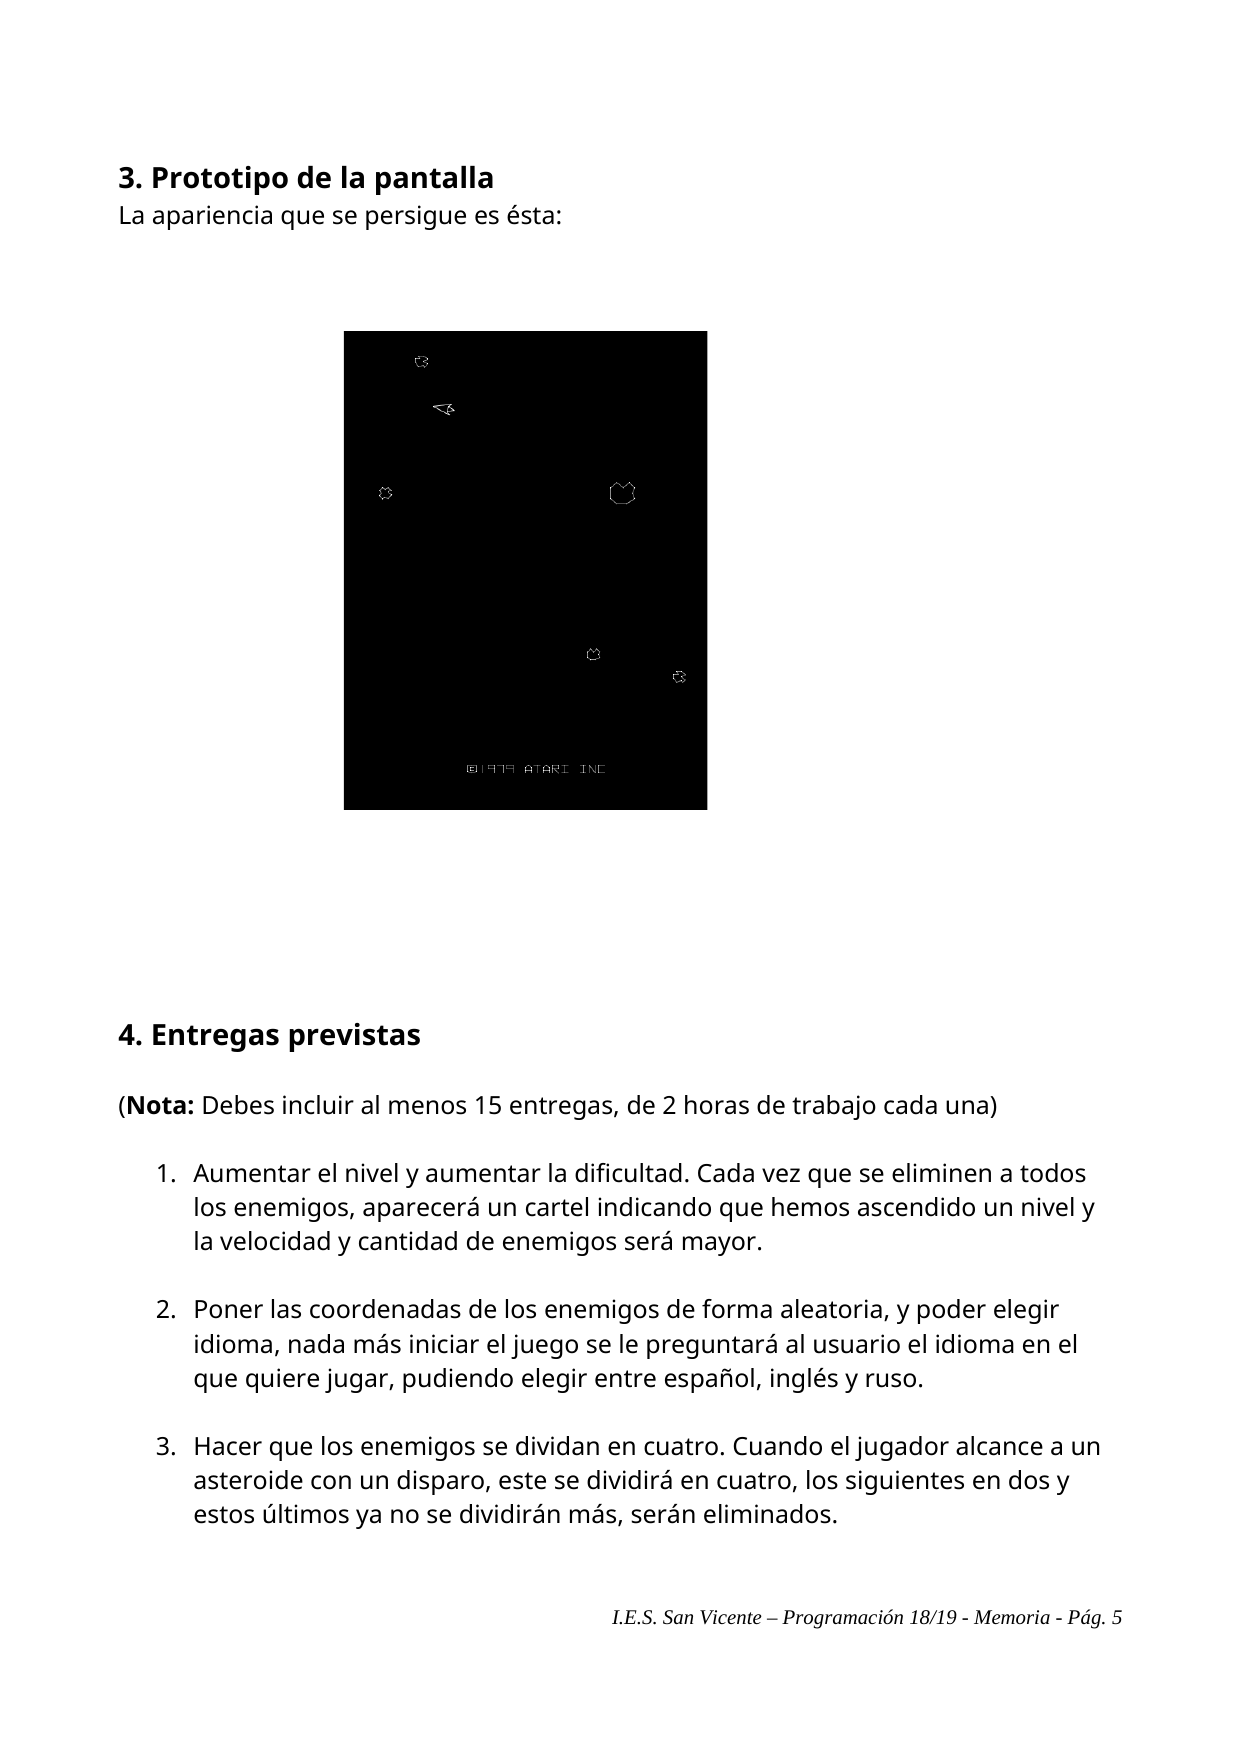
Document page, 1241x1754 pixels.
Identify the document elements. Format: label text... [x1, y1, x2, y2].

text (Nota: Debes incluir al menos 15 entregas, de 2 horas de trabajo cada una) [118, 1088, 1122, 1122]
picture [343, 331, 708, 810]
list Poner las coordenadas de los enemigos de forma aleatoria, y poder elegir idioma, nada más iniciar el juego se le preguntará al usuario el idioma en el que quiere jugar, pudiendo elegir entre español, inglés y ruso. [156, 1292, 1122, 1394]
subtitle 3. Prototipo de la pantalla [118, 158, 1122, 197]
list Hacer que los enemigos se dividan en cuatro. Cuando el jugador alcance a un asteroide con un disparo, este se dividirá en cuatro, los siguientes en dos y estos últimos ya no se dividirán más, serán eliminados. [156, 1428, 1122, 1531]
subtitle 4. Entregas previstas [118, 1014, 1122, 1054]
list Aumentar el nivel y aumentar la dificultad. Cada vez que se eliminen a todos los enemigos, aparecerá un cartel indicando que hemos ascendido un nivel y la velocidad y cantidad de enemigos será mayor. [156, 1156, 1122, 1258]
text La apariencia que se persigue es ésta: [118, 197, 1122, 232]
